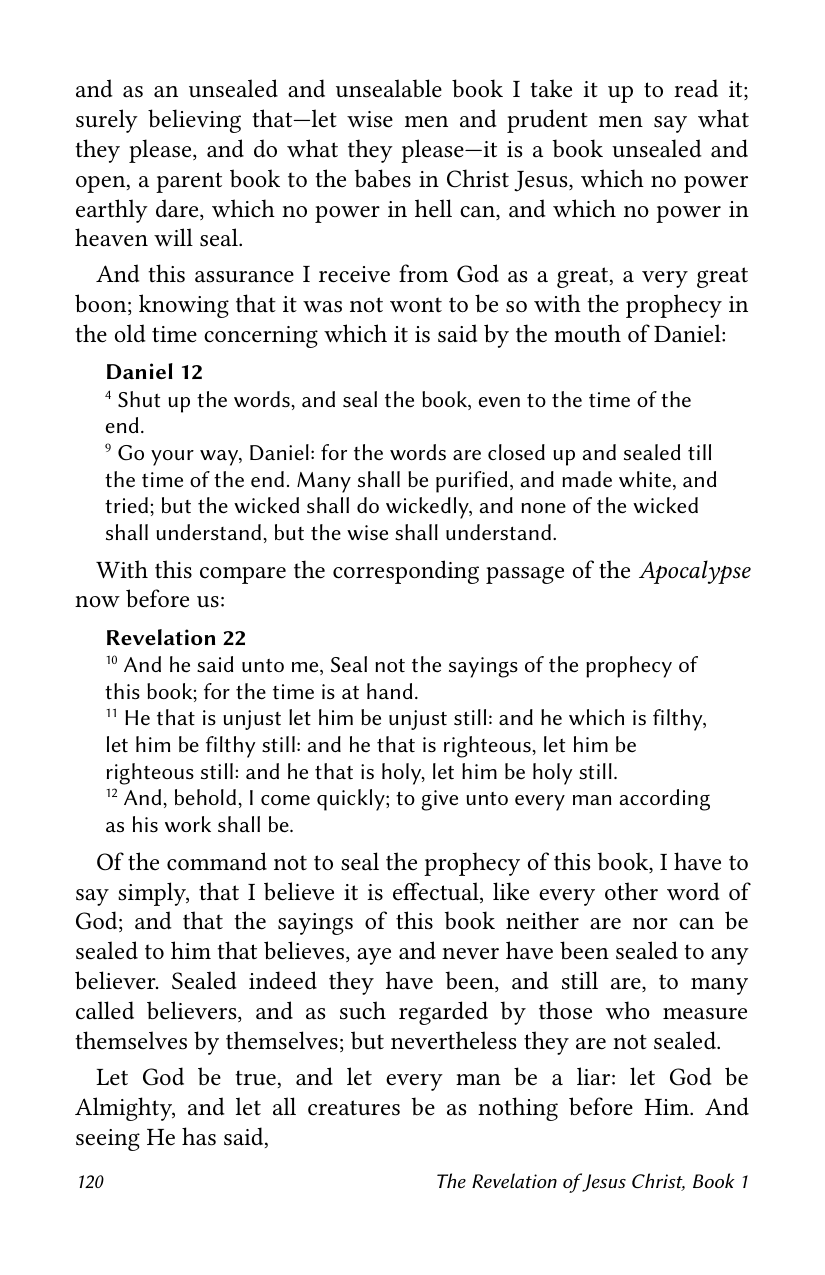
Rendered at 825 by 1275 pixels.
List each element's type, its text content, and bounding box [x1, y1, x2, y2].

text 10 And he said unto me, Seal not the sayings of the prophecy of this book; for the time is at hand. [105, 652, 720, 705]
text 11 He that is unjust let him be unjust still: and he which is filthy, let him be filthy still: and he that is righteous, let him be righteous still: and he that is holy, let him be holy still. [105, 705, 720, 785]
text 4 Shut up the words, and seal the book, even to the time of the end. [105, 387, 720, 439]
text Of the command not to seal the prophecy of this book, I have to say simply, that I believe it is effectual, like every other word of God; and that the sayings of this book neither are nor can be sealed to him that believes, aye and never have been sealed to any believer. Sealed indeed they have been, and still are, to many called believers, and as such regarded by those who measure themselves by themselves; but nevertheless they are not sealed. [75, 848, 750, 1056]
text Daniel 12 [105, 359, 750, 385]
text and as an unsealed and unsealable book I take it up to read it; surely believing that—let wise men and prudent men say what they please, and do what they please—it is a book unsealed and open, a parent book to the babes in Christ Jesus, which no power earthly dare, which no power in hell can, and which no power in heaven will seal. [75, 75, 750, 253]
text Let God be true, and let every man be a liar: let God be Almighty, and let all creatures be as nothing before Him. And seeing He has said, [75, 1063, 750, 1151]
text 9 Go your way, Daniel: for the words are closed up and sealed till the time of the end. Many shall be purified, and made white, and tried; but the wicked shall do wickedly, and none of the wicked shall understand, but the wise shall understand. [105, 440, 720, 546]
text Revelation 22 [105, 624, 750, 651]
text 12 And, behold, I come quickly; to give unto every man according as his work shall be. [105, 785, 720, 838]
text And this assurance I receive from God as a great, a very great boon; knowing that it was not wont to be so with the prophecy in the old time concerning which it is said by the mouth of Daniel: [75, 260, 750, 349]
text With this compare the corresponding passage of the Apocalypse now before us: [75, 556, 750, 614]
